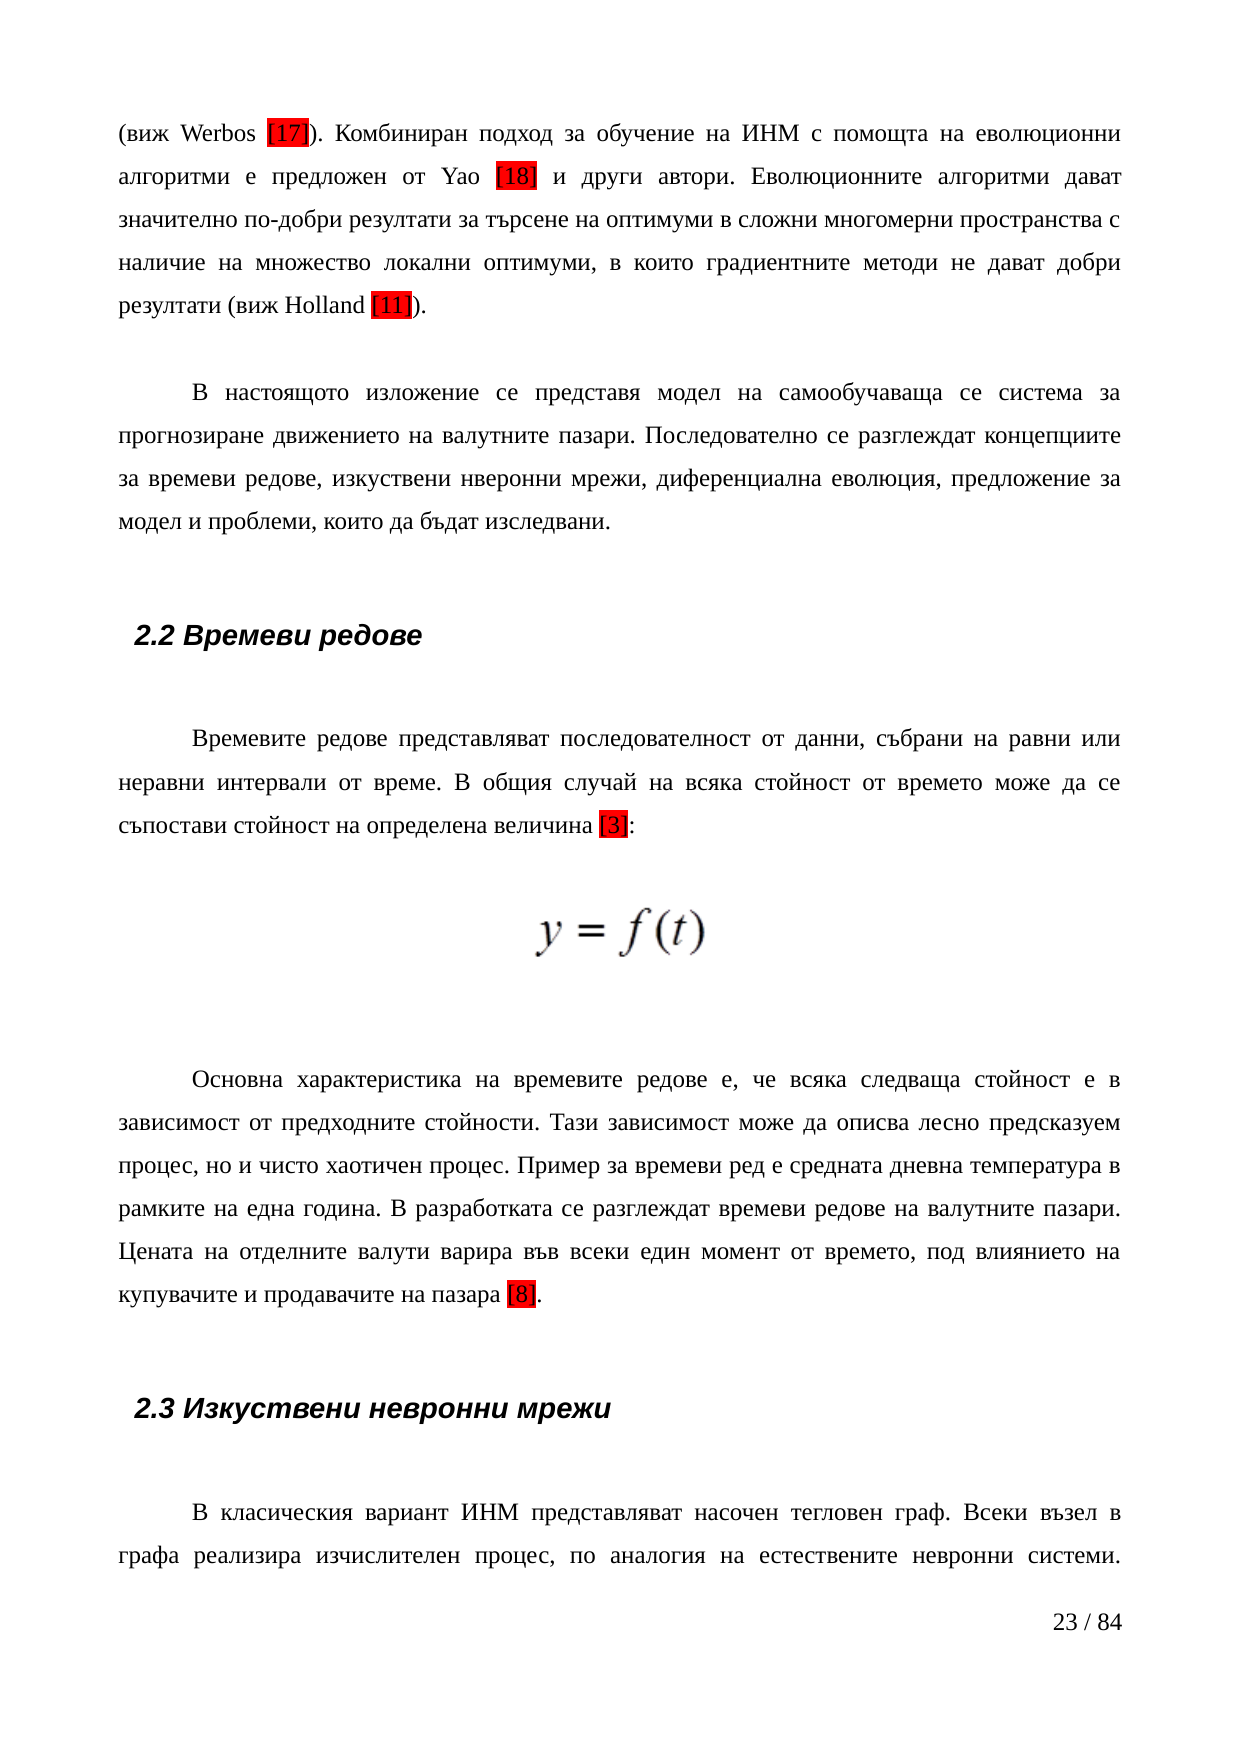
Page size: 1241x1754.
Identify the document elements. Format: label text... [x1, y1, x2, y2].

subtitle 2.3 Изкуствени невронни мрежи [118, 1391, 1122, 1424]
text Времевите редове представляват последователност от данни, събрани на равни или неравни интервали от време. В общия случай на всяка стойност от времето може да се съпостави стойност на определена величина [3]: [118, 723, 1122, 838]
text В класическия вариант ИНМ представляват насочен тегловен граф. Всеки възел в графа реализира изчислителен процес, по аналогия на естествените невронни системи. [118, 1497, 1122, 1568]
text В настоящото изложение се представя модел на самообучаваща се система за прогнозиране движението на валутните пазари. Последователно се разглеждат концепциите за времеви редове, изкуствени нверонни мрежи, диференциална еволюция, предложение за модел и проблеми, които да бъдат изследвани. [118, 377, 1122, 535]
text (виж Werbos [17]). Комбиниран подход за обучение на ИНМ с помощта на еволюционни алгоритми е предложен от Yao [18] и други автори. Еволюционните алгоритми дават значително по-добри резултати за търсене на оптимуми в сложни многомерни пространства с наличие на множество локални оптимуми, в които градиентните методи не дават добри резултати (виж Holland [11]). [118, 118, 1122, 319]
text Основна характеристика на времевите редове е, че всяка следваща стойност е в зависимост от предходните стойности. Тази зависимост може да описва лесно предсказуем процес, но и чисто хаотичен процес. Пример за времеви ред е средната дневна температура в рамките на една година. В разработката се разглеждат времеви редове на валутните пазари. Цената на отделните валути варира във всеки един момент от времето, под влиянието на купувачите и продавачите на пазара [8]. [118, 1064, 1122, 1308]
subtitle 2.2 Времеви редове [118, 617, 1122, 651]
